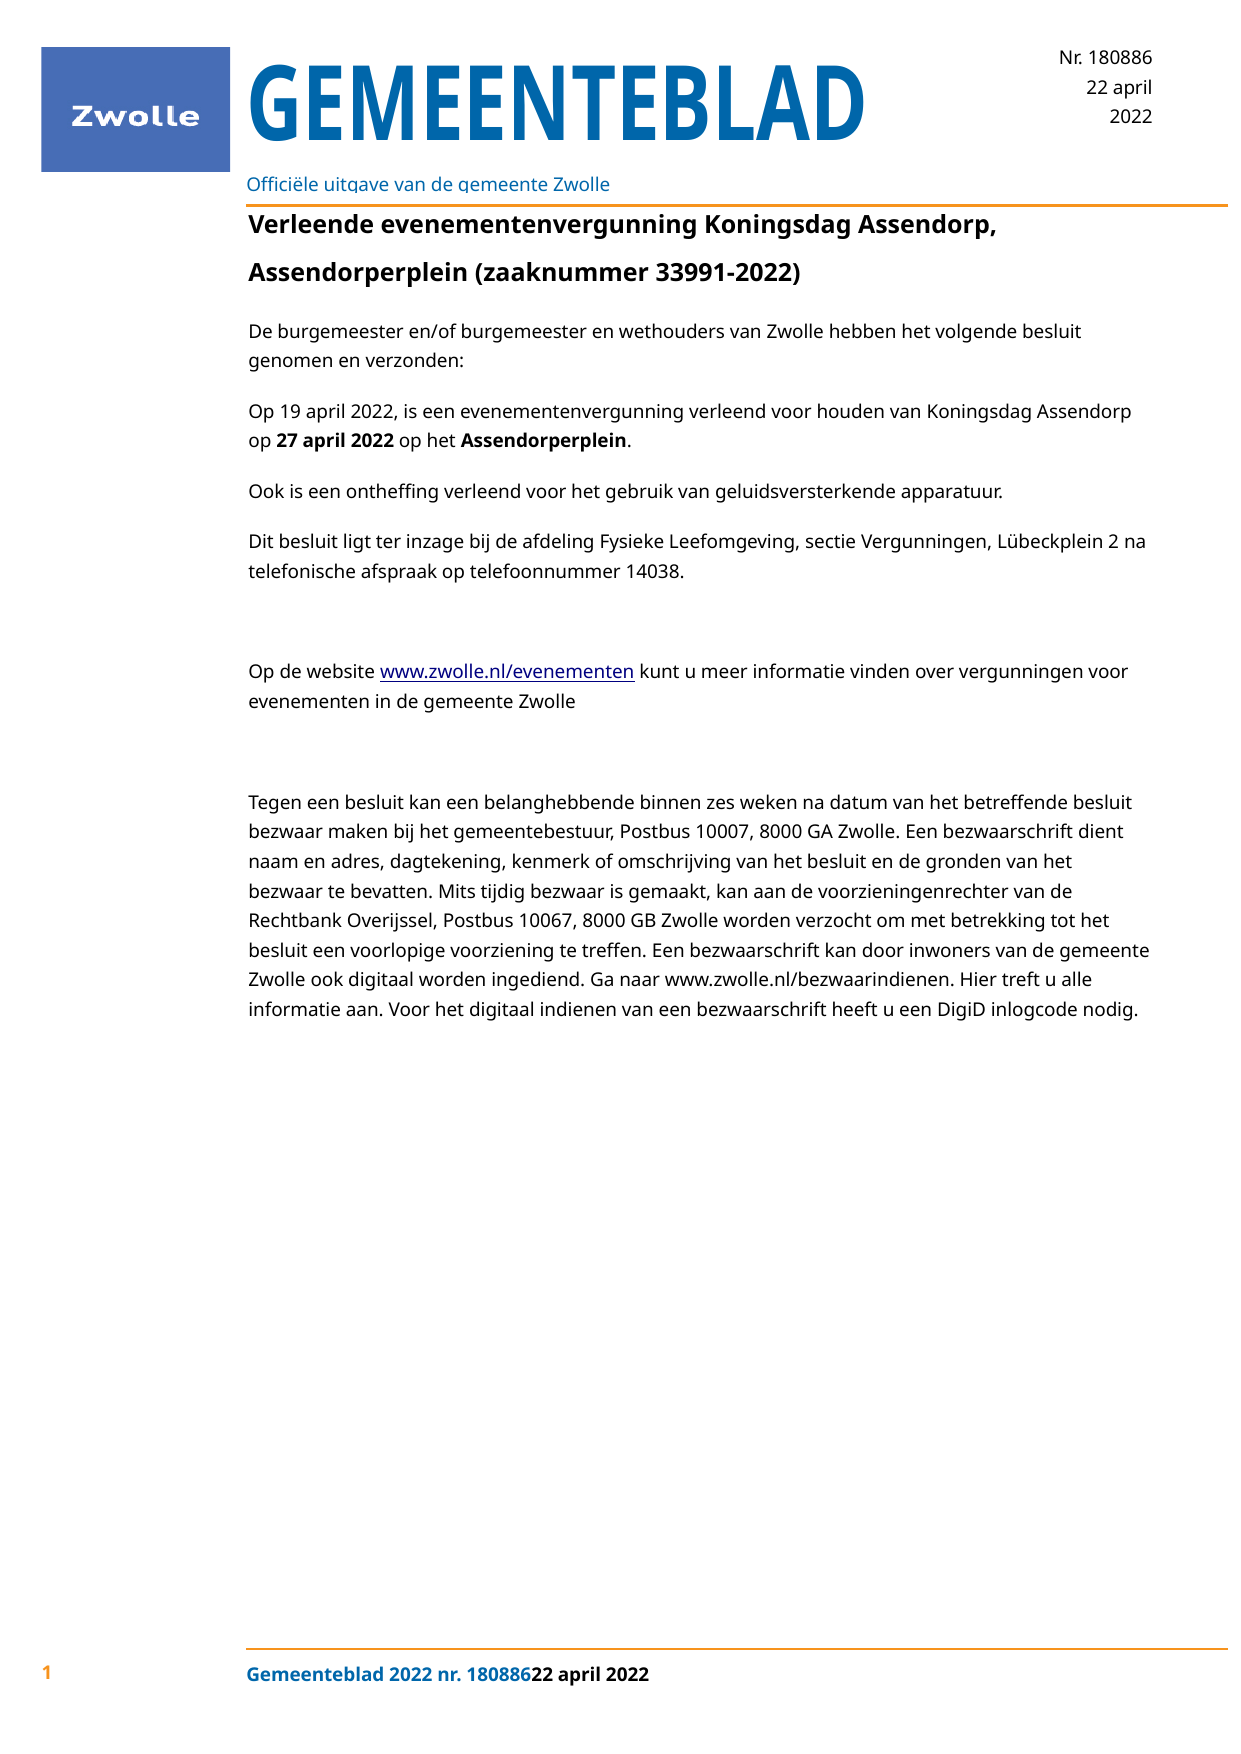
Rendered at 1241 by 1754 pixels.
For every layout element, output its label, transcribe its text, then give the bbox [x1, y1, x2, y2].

text Ook is een ontheffing verleend voor het gebruik van geluidsversterkende apparatuur. [248, 478, 1152, 504]
text Op de website www.zwolle.nl/evenementen kunt u meer informatie vinden over vergunningen voor evenementen in de gemeente Zwolle [248, 659, 1152, 714]
text Dit besluit ligt ter inzage bij de afdeling Fysieke Leefomgeving, sectie Vergunningen, Lübeckplein 2 na telefonische afspraak op telefoonnummer 14038. [248, 528, 1152, 584]
text Op 19 april 2022, is een evenementenvergunning verleend voor houden van Koningsdag Assendorp op 27 april 2022 op het Assendorperplein. [248, 398, 1152, 453]
text Tegen een besluit kan een belanghebbende binnen zes weken na datum van het betreffende besluit bezwaar maken bij het gemeentebestuur, Postbus 10007, 8000 GA Zwolle. Een bezwaarschrift dient naam en adres, dagtekening, kenmerk of omschrijving van het besluit en de gronden van het bezwaar te bevatten. Mits tijdig bezwaar is gemaakt, kan aan de voorzieningenrechter van de Rechtbank Overijssel, Postbus 10067, 8000 GB Zwolle worden verzocht om met betrekking tot het besluit een voorlopige voorziening te treffen. Een bezwaarschrift kan door inwoners van de gemeente Zwolle ook digitaal worden ingediend. Ga naar www.zwolle.nl/bezwaarindienen. Hier treft u alle informatie aan. Voor het digitaal indienen van een bezwaarschrift heeft u een DigiD inlogcode nodig. [248, 789, 1152, 1022]
picture [41, 47, 231, 172]
text Verleende evenementenvergunning Koningsdag Assendorp, Assendorperplein (zaaknummer 33991-2022) [248, 207, 1152, 288]
text De burgemeester en/of burgemeester en wethouders van Zwolle hebben het volgende besluit genomen en verzonden: [248, 318, 1152, 373]
